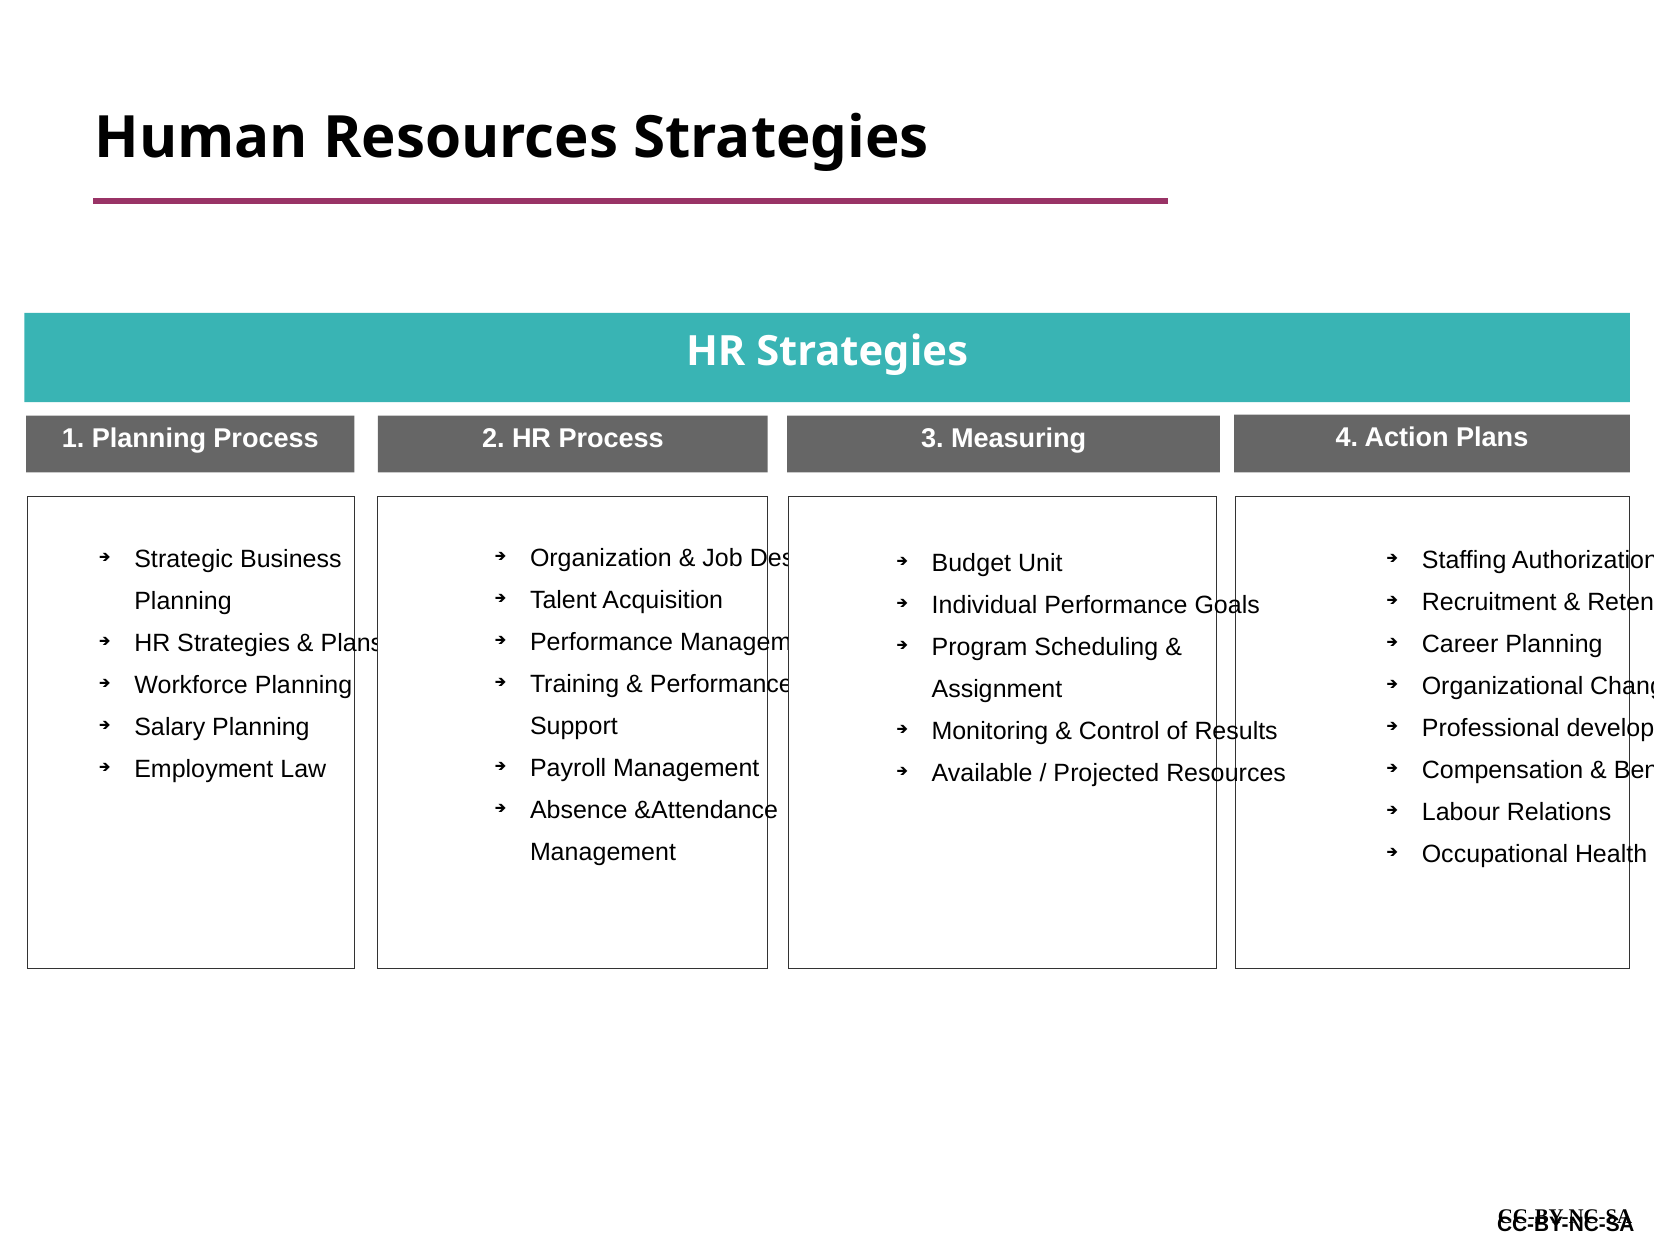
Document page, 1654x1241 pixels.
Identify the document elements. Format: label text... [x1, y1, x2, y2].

text_box [27, 496, 355, 969]
text_box 3. Measuring [787, 415, 1220, 473]
text_box Budget Unit Individual Performance Goals Program Scheduling & Assignment Monitoring & Control of Results Available / Projected Resources [838, 584, 1149, 780]
text_box HR Strategies [24, 312, 1630, 403]
text_box [377, 496, 768, 969]
text_box Strategic Business Planning HR Strategies & Plans Workforce Planning Salary Planning Employment Law [41, 559, 333, 755]
text_box [1213, 769, 1217, 780]
text_box [345, 644, 352, 650]
text_box 2. HR Process [377, 415, 768, 473]
text_box Staffing Authorizations Recruitment & Retention Career Planning Organizational Changes Professional development Compensation & Benefits Labour Relations Occupational Health & Safety [1328, 631, 1530, 810]
title Human Resources Strategies [94, 31, 1571, 239]
text_box Organization & Job Design Talent Acquisition Performance Management Training & Performance Support Payroll Management Absence &Attendance Management [437, 621, 686, 817]
text_box CC-BY-NC-SA [1482, 1204, 1654, 1241]
text_box [759, 644, 768, 649]
text_box [1235, 496, 1630, 969]
text_box 1. Planning Process [26, 415, 355, 473]
text_box 4. Action Plans [1234, 414, 1630, 473]
text_box [788, 496, 1217, 969]
